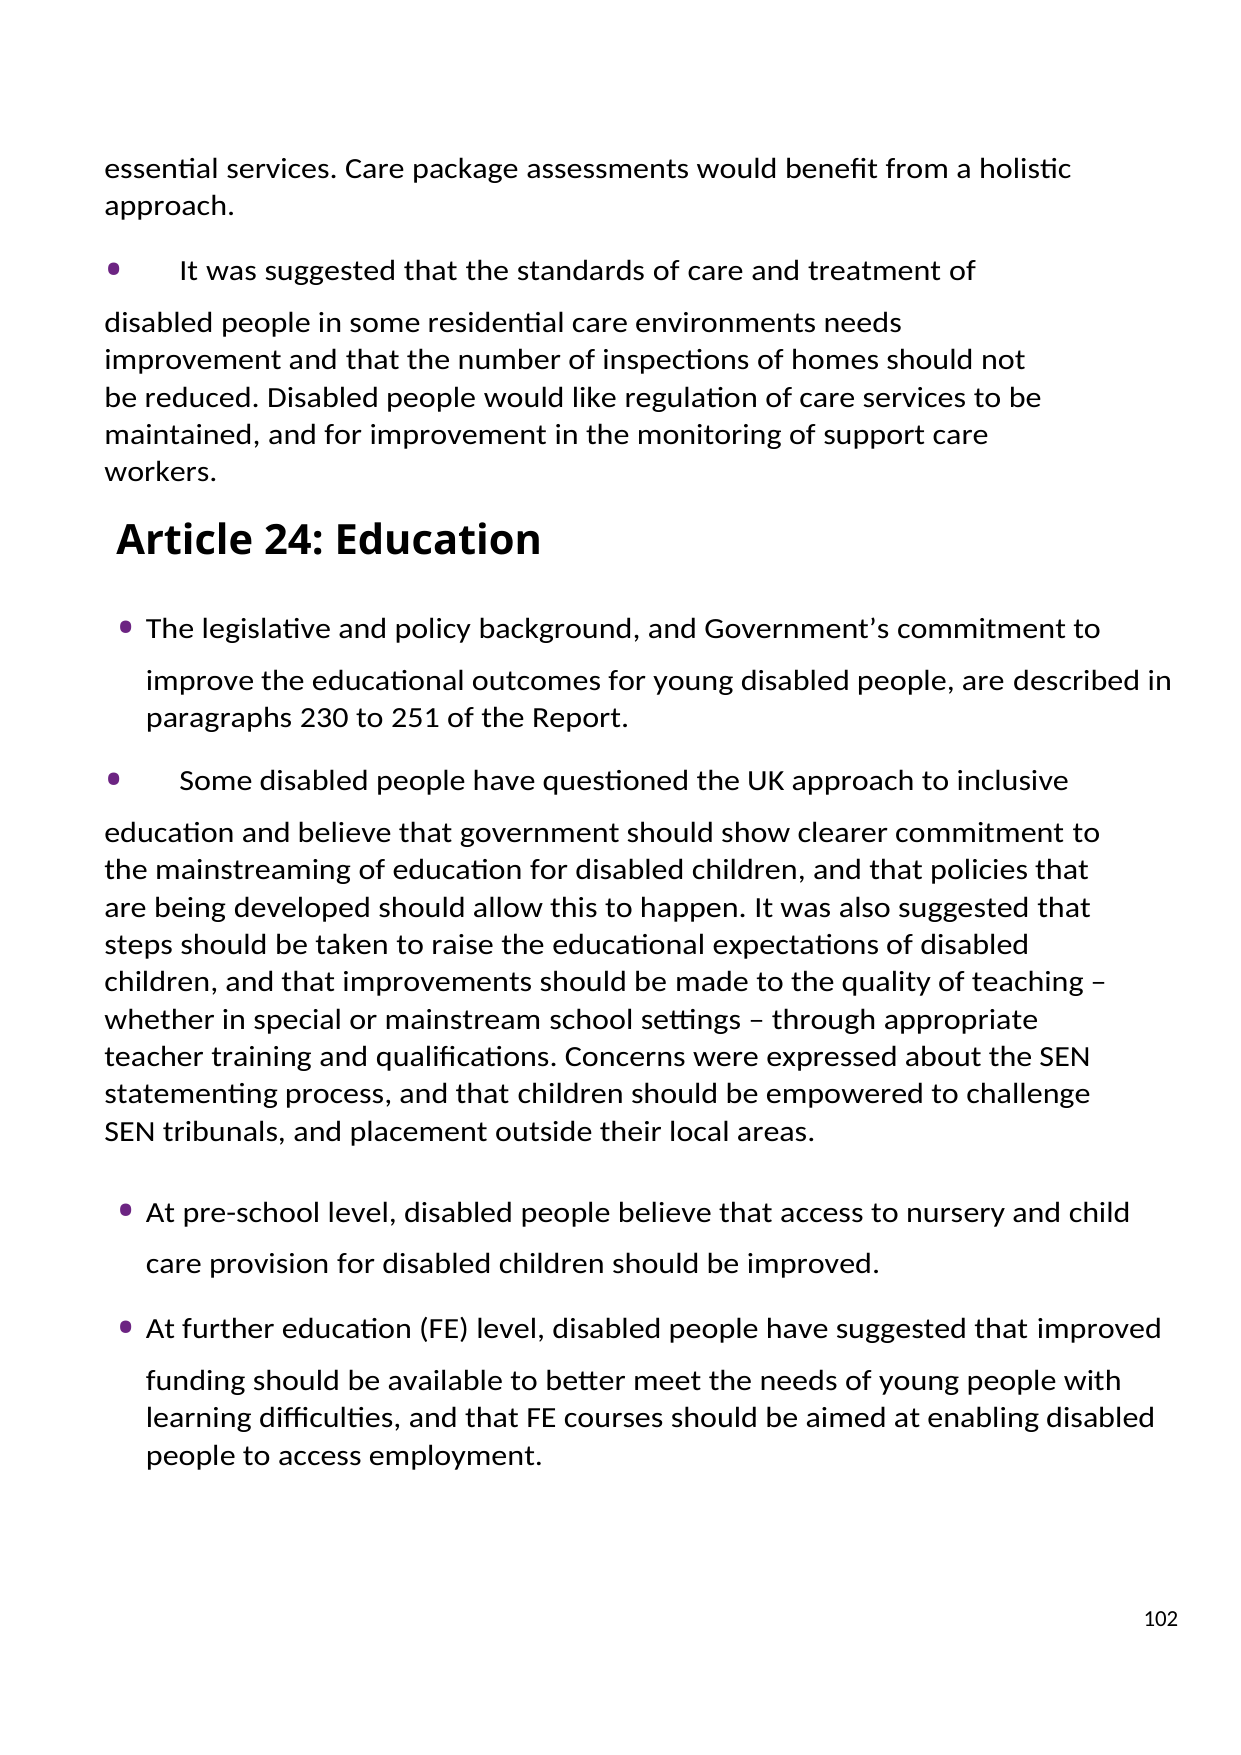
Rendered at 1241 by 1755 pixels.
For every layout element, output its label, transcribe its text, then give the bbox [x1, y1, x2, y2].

list The legislative and policy background, and Government’s commitment to improve the educational outcomes for young disabled people, are described in paragraphs 230 to 251 of the Report. [116, 585, 1178, 735]
subtitle Article 24: Education [116, 510, 1178, 567]
list At further education (FE) level, disabled people have suggested that improved funding should be available to better meet the needs of young people with learning difficulties, and that FE courses should be aimed at enabling disabled people to access employment. [116, 1285, 1178, 1472]
list It was suggested that the standards of care and treatment of disabled people in some residential care environments needs improvement and that the number of inspections of homes should not be reduced. Disabled people would like regulation of care services to be maintained, and for improvement in the monitoring of support care workers. [104, 227, 1058, 489]
list essential services. Care package assessments would benefit from a holistic approach. [104, 150, 1114, 223]
list Some disabled people have questioned the UK approach to inclusive education and believe that government should show clearer commitment to the mainstreaming of education for disabled children, and that policies that are being developed should allow this to happen. It was also suggested that steps should be taken to raise the educational expectations of disabled children, and that improvements should be made to the quality of teaching – whether in special or mainstream school settings – through appropriate teacher training and qualifications. Concerns were expressed about the SEN statementing process, and that children should be empowered to challenge SEN tribunals, and placement outside their local areas. [104, 737, 1107, 1149]
list At pre-school level, disabled people believe that access to nursery and child care provision for disabled children should be improved. [116, 1169, 1178, 1281]
